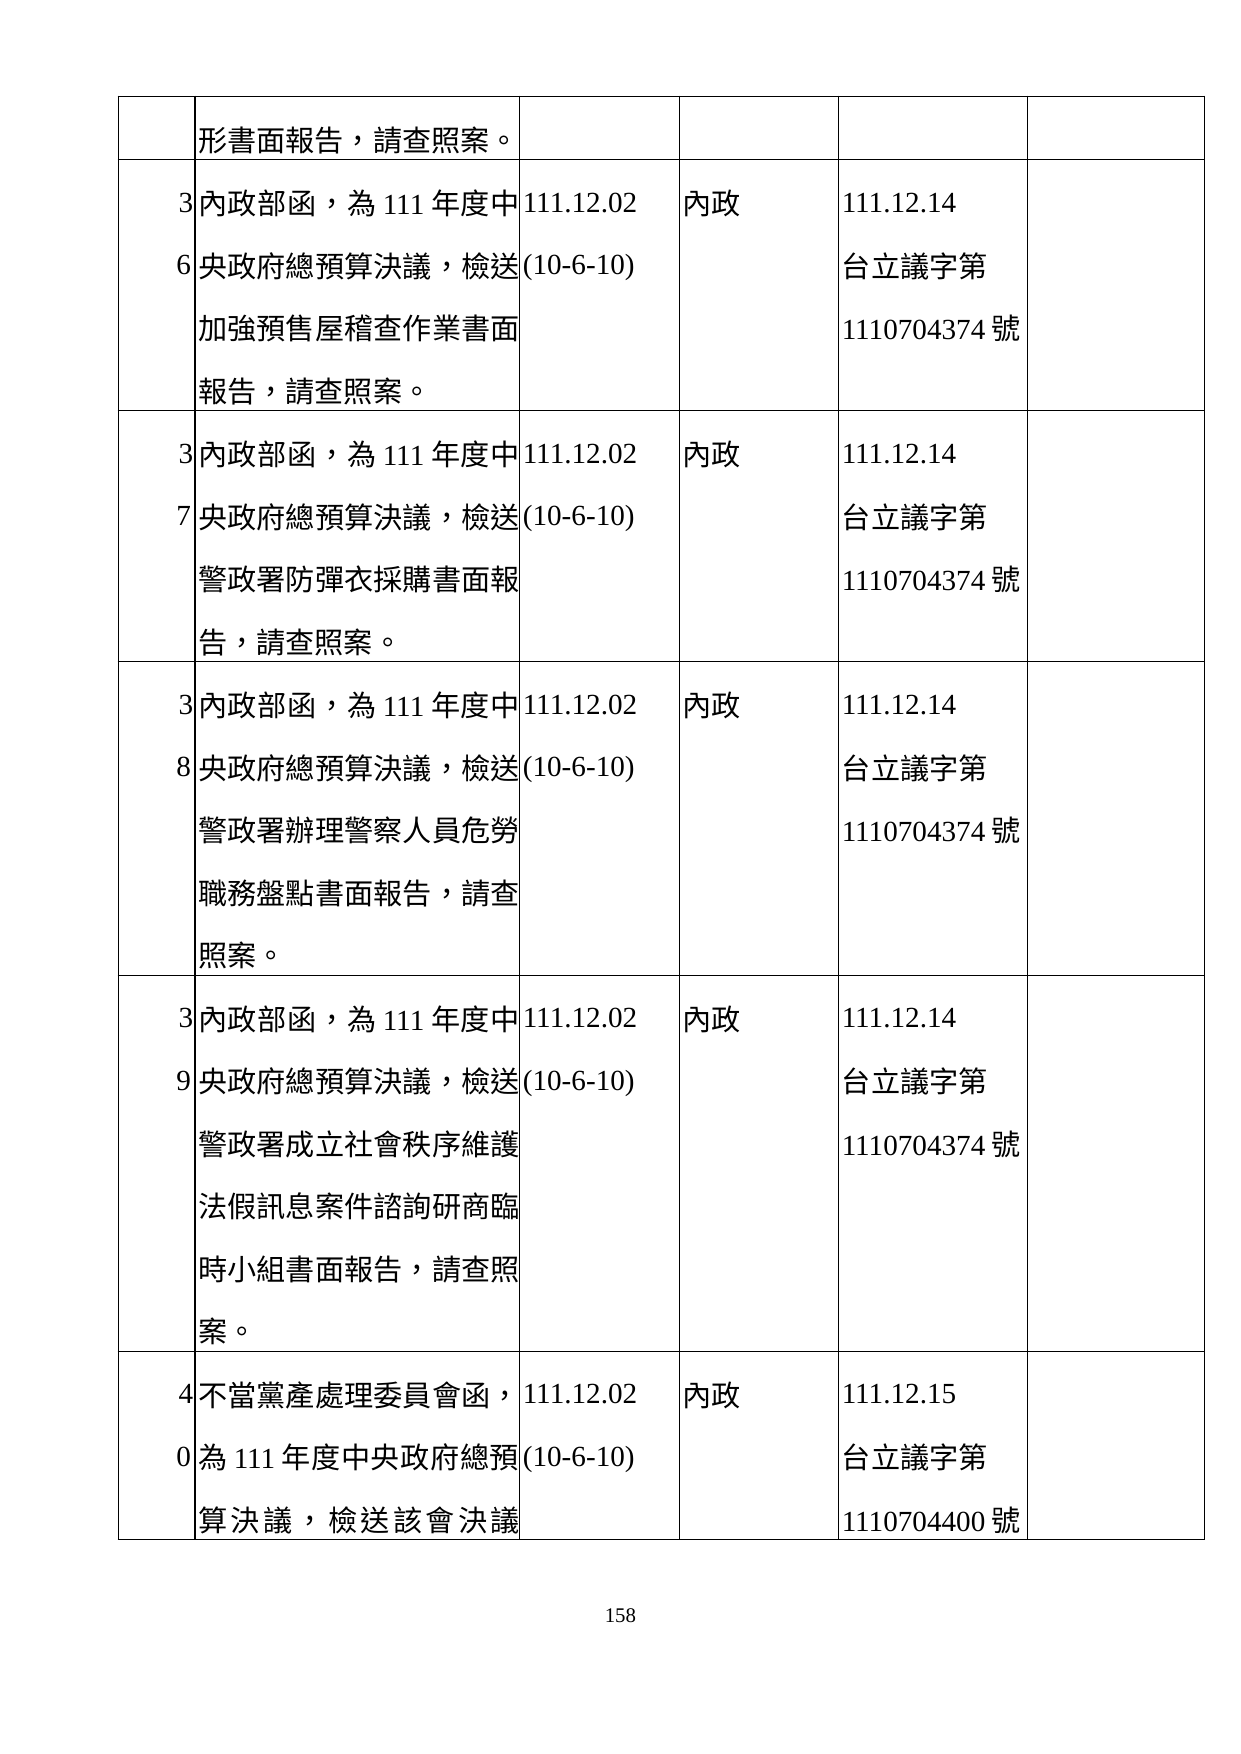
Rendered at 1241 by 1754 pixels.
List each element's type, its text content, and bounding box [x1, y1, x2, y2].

table_cell 內政部函，為111年度中央政府總預算決議，檢送警政署成立社會秩序維護法假訊息案件諮詢研商臨時小組書面報告，請查照案。 [196, 976, 519, 1351]
table_cell [520, 97, 679, 159]
table_cell [119, 976, 194, 1351]
table_cell [1028, 662, 1204, 975]
table_cell 111.12.15 台立議字第1110704400號 [839, 1352, 1027, 1539]
table_cell 形書面報告，請查照案。 [196, 97, 519, 159]
table_cell 內政 [680, 160, 838, 410]
table_cell 111.12.02 (10-6-10) [520, 160, 679, 410]
table_cell 內政部函，為111年度中央政府總預算決議，檢送警政署防彈衣採購書面報告，請查照案。 [196, 411, 519, 661]
table_cell [1028, 97, 1204, 159]
table_cell 內政部函，為111年度中央政府總預算決議，檢送加強預售屋稽查作業書面報告，請查照案。 [196, 160, 519, 410]
table_cell 111.12.02 (10-6-10) [520, 411, 679, 661]
table_cell 內政 [680, 1352, 838, 1539]
table_cell [1028, 411, 1204, 661]
table_cell [1028, 976, 1204, 1351]
table_cell [1028, 160, 1204, 410]
table_cell 內政 [680, 411, 838, 661]
table_cell 內政部函，為111年度中央政府總預算決議，檢送警政署辦理警察人員危勞職務盤點書面報告，請查照案。 [196, 662, 519, 975]
table_cell [680, 97, 838, 159]
table_cell [1028, 1352, 1204, 1539]
table_cell [119, 160, 194, 410]
table_cell [119, 411, 194, 661]
table_cell 111.12.02 (10-6-10) [520, 976, 679, 1351]
table_cell [119, 662, 194, 975]
table_cell 不當黨產處理委員會函，為111年度中央政府總預算決議，檢送該會決議 [196, 1352, 519, 1539]
table_cell 內政 [680, 976, 838, 1351]
table_cell [839, 97, 1027, 159]
table_cell 111.12.14 台立議字第1110704374號 [839, 662, 1027, 975]
table_cell [119, 97, 194, 159]
table_cell 內政 [680, 662, 838, 975]
table_cell 111.12.02 (10-6-10) [520, 662, 679, 975]
table_cell 111.12.14 台立議字第1110704374號 [839, 160, 1027, 410]
table_cell 111.12.14 台立議字第1110704374號 [839, 411, 1027, 661]
table_cell 111.12.02 (10-6-10) [520, 1352, 679, 1539]
table_cell [119, 1352, 194, 1539]
table_cell 111.12.14 台立議字第1110704374號 [839, 976, 1027, 1351]
